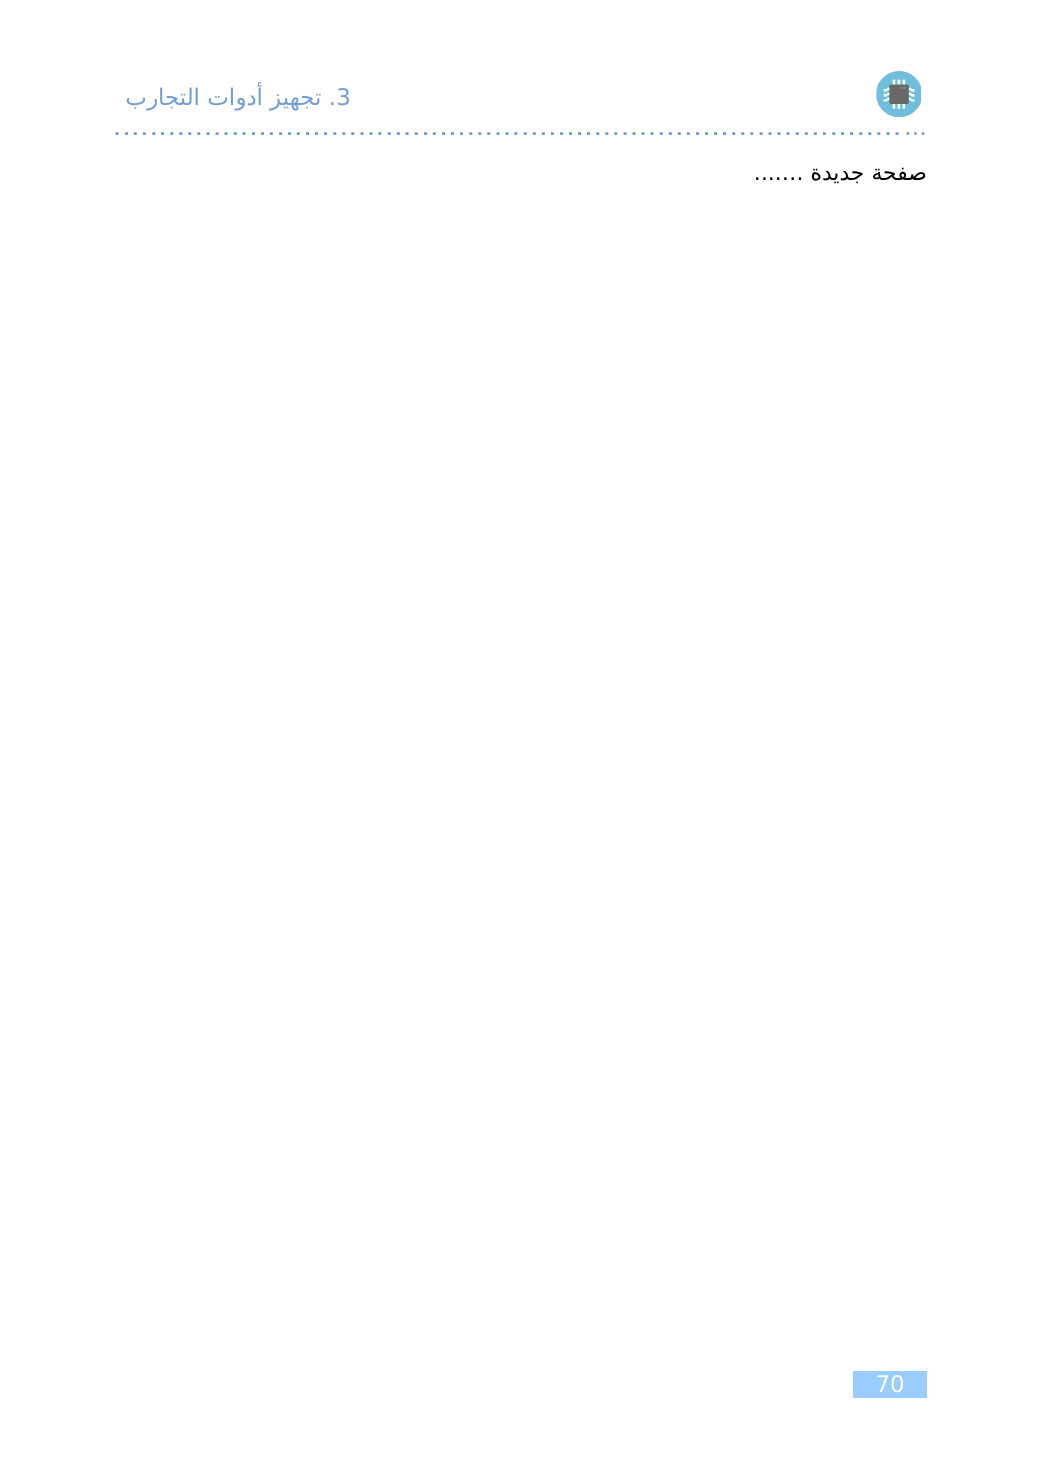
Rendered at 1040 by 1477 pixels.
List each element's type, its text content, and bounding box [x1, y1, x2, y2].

text صفحة جديدة ….... [112, 160, 927, 185]
picture [876, 71, 922, 117]
